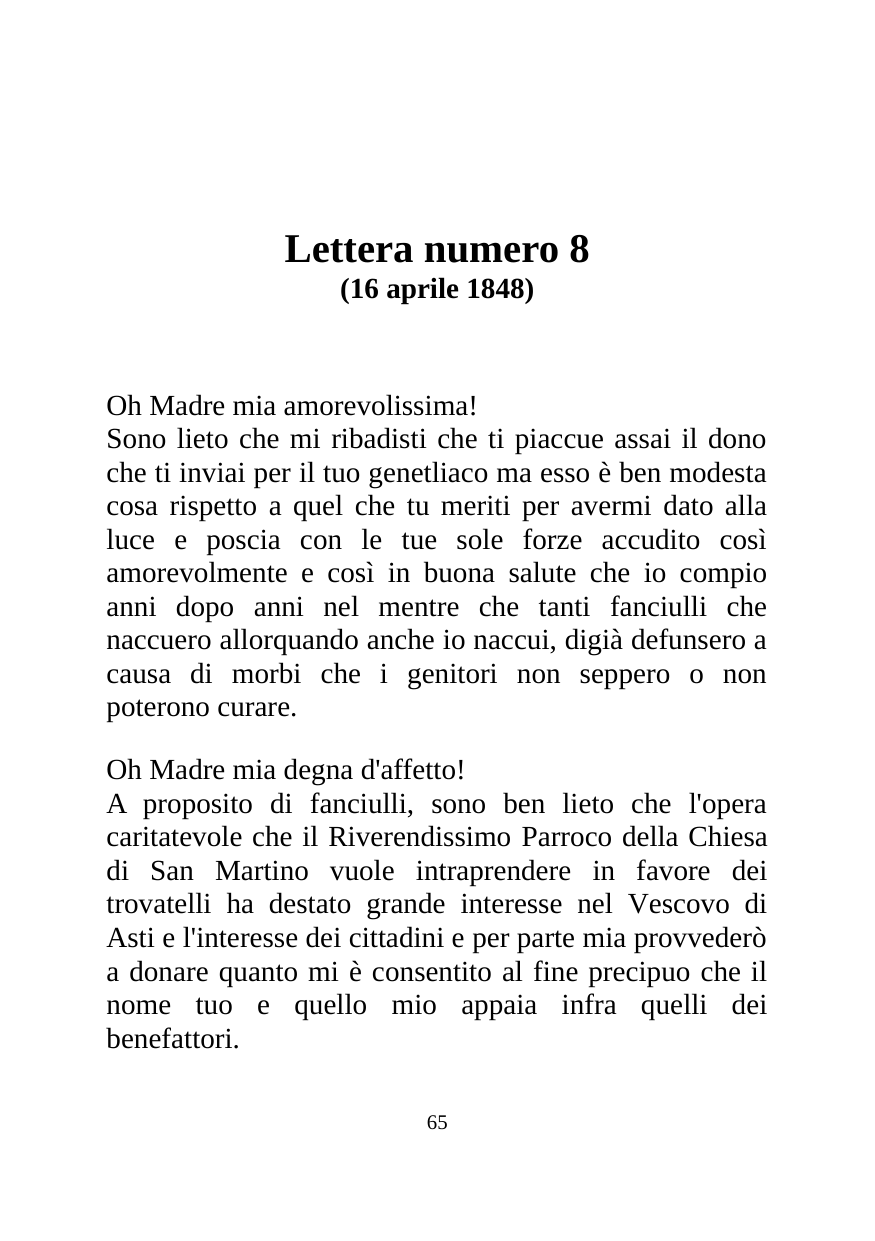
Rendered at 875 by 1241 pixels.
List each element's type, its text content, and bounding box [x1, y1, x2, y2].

text Oh Madre mia degna d'affetto! [106, 752, 768, 786]
text A proposito di fanciulli, sono ben lieto che l'opera caritatevole che il Riverendissimo Parroco della Chiesa di San Martino vuole intraprendere in favore dei trovatelli ha destato grande interesse nel Vescovo di Asti e l'interesse dei cittadini e per parte mia provvederò a donare quanto mi è consentito al fine precipuo che il nome tuo e quello mio appaia infra quelli dei benefattori. [106, 786, 768, 1054]
text Oh Madre mia amorevolissima! [106, 388, 768, 421]
subtitle Lettera numero 8 (16 aprile 1848) [106, 224, 768, 305]
text Sono lieto che mi ribadisti che ti piaccue assai il dono che ti inviai per il tuo genetliaco ma esso è ben modesta cosa rispetto a quel che tu meriti per avermi dato alla luce e poscia con le tue sole forze accudito così amorevolmente e così in buona salute che io compio anni dopo anni nel mentre che tanti fanciulli che naccuero allorquando anche io naccui, digià defunsero a causa di morbi che i genitori non seppero o non poterono curare. [106, 421, 768, 723]
